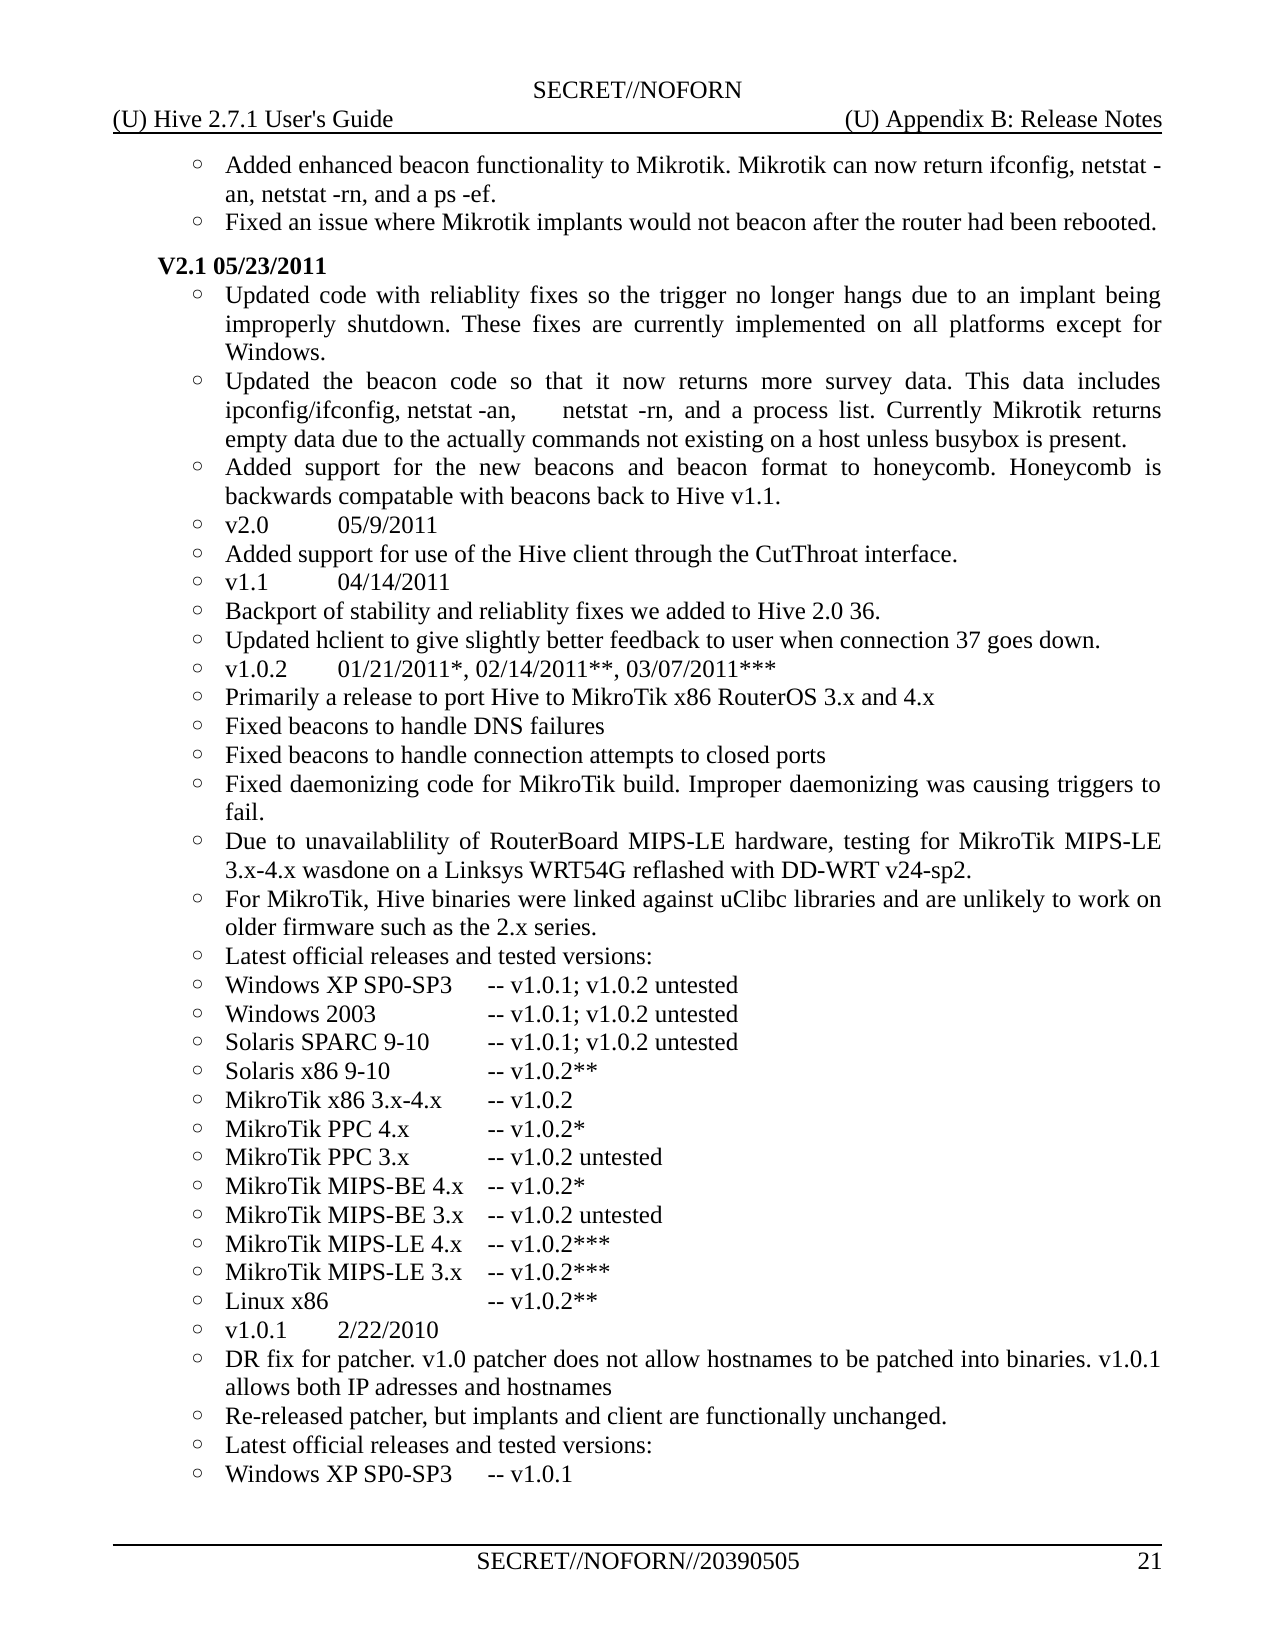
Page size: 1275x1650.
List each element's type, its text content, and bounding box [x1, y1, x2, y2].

list Fixed beacons to handle DNS failures [187, 711, 1162, 740]
list Added enhanced beacon functionality to Mikrotik. Mikrotik can now return ifconfig, netstat -an, netstat -rn, and a ps -ef. [187, 150, 1162, 207]
list Added support for the new beacons and beacon format to honeycomb. Honeycomb is backwards compatable with beacons back to Hive v1.1. [187, 452, 1162, 510]
list Updated the beacon code so that it now returns more survey data. This data includes ipconfig/ifconfig, netstat -an, netstat -rn, and a process list. Currently Mikrotik returns empty data due to the actually commands not existing on a host unless busybox is present. [187, 366, 1162, 452]
list Linux x86 -- v1.0.2** [187, 1286, 1162, 1315]
list Updated code with reliablity fixes so the trigger no longer hangs due to an implant being improperly shutdown. These fixes are currently implemented on all platforms except for Windows. [187, 280, 1162, 366]
list Primarily a release to port Hive to MikroTik x86 RouterOS 3.x and 4.x [187, 682, 1162, 711]
list Added support for use of the Hive client through the CutThroat interface. [187, 539, 1162, 567]
list v2.0 05/9/2011 [187, 510, 1162, 539]
list Updated hclient to give slightly better feedback to user when connection 37 goes down. [187, 625, 1162, 654]
list v1.0.1 2/22/2010 [187, 1315, 1162, 1344]
list MikroTik MIPS-BE 3.x -- v1.0.2 untested [187, 1200, 1162, 1229]
list MikroTik MIPS-LE 3.x -- v1.0.2*** [187, 1257, 1162, 1286]
list MikroTik MIPS-LE 4.x -- v1.0.2*** [187, 1229, 1162, 1257]
list v1.0.2 01/21/2011*, 02/14/2011**, 03/07/2011*** [187, 654, 1162, 682]
list MikroTik MIPS-BE 4.x -- v1.0.2* [187, 1171, 1162, 1200]
list Fixed daemonizing code for MikroTik build. Improper daemonizing was causing triggers to fail. [187, 769, 1162, 826]
list Re-released patcher, but implants and client are functionally unchanged. [187, 1401, 1162, 1430]
list Windows XP SP0-SP3 -- v1.0.1 [187, 1459, 1162, 1487]
list Due to unavailablility of RouterBoard MIPS-LE hardware, testing for MikroTik MIPS-LE 3.x-4.x wasdone on a Linksys WRT54G reflashed with DD-WRT v24-sp2. [187, 826, 1162, 884]
list MikroTik x86 3.x-4.x -- v1.0.2 [187, 1085, 1162, 1114]
list Windows 2003 -- v1.0.1; v1.0.2 untested [187, 999, 1162, 1027]
list v1.1 04/14/2011 [187, 567, 1162, 596]
list Solaris x86 9-10 -- v1.0.2** [187, 1056, 1162, 1085]
list DR fix for patcher. v1.0 patcher does not allow hostnames to be patched into binaries. v1.0.1 allows both IP adresses and hostnames [187, 1344, 1162, 1401]
list MikroTik PPC 4.x -- v1.0.2* [187, 1114, 1162, 1142]
subtitle V2.1 05/23/2011 [157, 251, 1162, 280]
list MikroTik PPC 3.x -- v1.0.2 untested [187, 1142, 1162, 1171]
list Latest official releases and tested versions: [187, 1430, 1162, 1459]
list Latest official releases and tested versions: [187, 941, 1162, 970]
list Solaris SPARC 9-10 -- v1.0.1; v1.0.2 untested [187, 1027, 1162, 1056]
list Fixed an issue where Mikrotik implants would not beacon after the router had been rebooted. [187, 207, 1162, 236]
list Fixed beacons to handle connection attempts to closed ports [187, 740, 1162, 769]
list Windows XP SP0-SP3 -- v1.0.1; v1.0.2 untested [187, 970, 1162, 999]
list For MikroTik, Hive binaries were linked against uClibc libraries and are unlikely to work on older firmware such as the 2.x series. [187, 884, 1162, 941]
list Backport of stability and reliablity fixes we added to Hive 2.0 36. [187, 596, 1162, 625]
